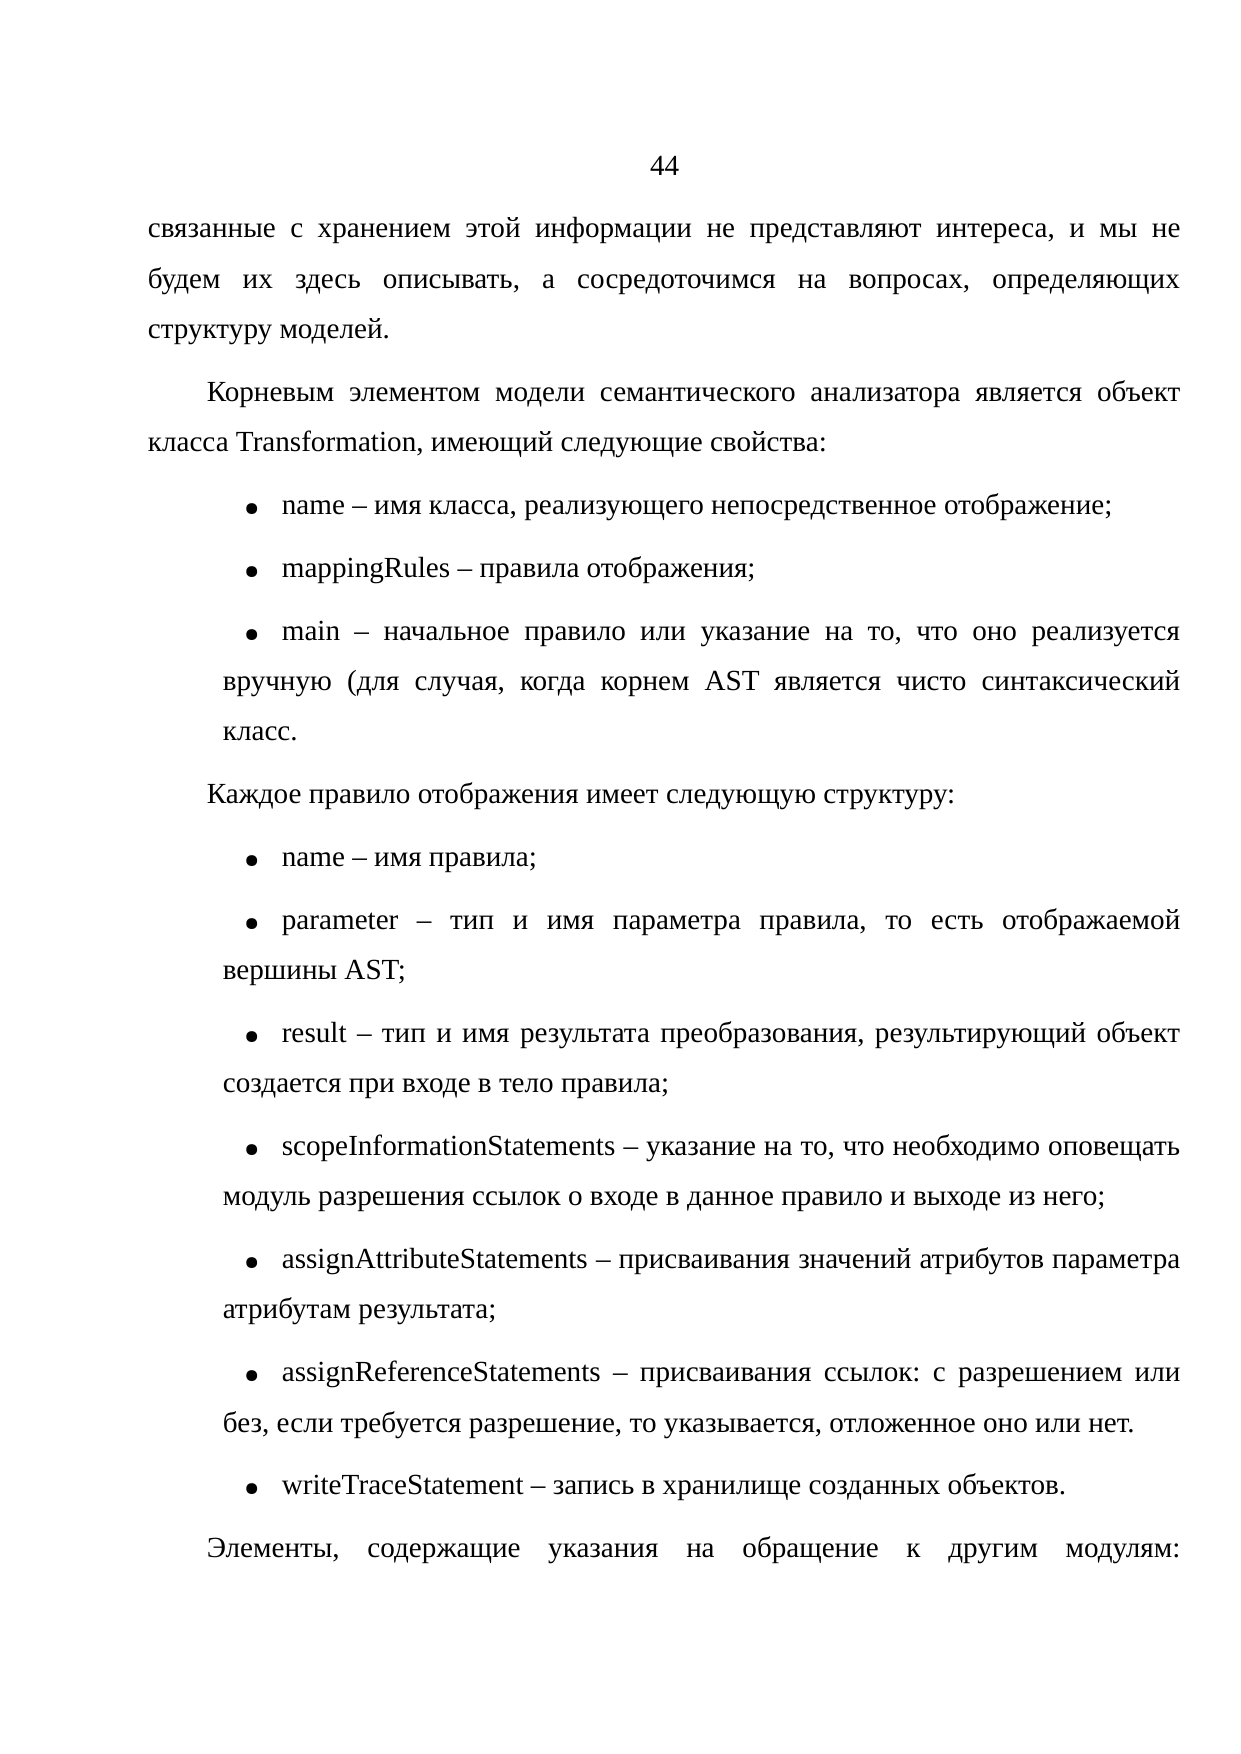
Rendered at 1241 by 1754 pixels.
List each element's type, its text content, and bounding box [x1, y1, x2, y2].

list scopeInformationStatements – указание на то, что необходимо оповещать модуль разрешения ссылок о входе в данное правило и выходе из него; [185, 1128, 1181, 1212]
list name – имя класса, реализующего непосредственное отображение; [185, 487, 1181, 521]
list assignReferenceStatements – присваивания ссылок: с разрешением или без, если требуется разрешение, то указывается, отложенное оно или нет. [185, 1354, 1181, 1438]
list parameter – тип и имя параметра правила, то есть отображаемой вершины AST; [185, 902, 1181, 986]
text связанные с хранением этой информации не представляют интереса, и мы не будем их здесь описывать, а сосредоточимся на вопросах, определяющих структуру моделей. [148, 211, 1181, 345]
text Каждое правило отображения имеет следующую структуру: [148, 776, 1181, 810]
list writeTraceStatement – запись в хранилище созданных объектов. [185, 1467, 1181, 1501]
list mappingRules – правила отображения; [185, 550, 1181, 583]
list result – тип и имя результата преобразования, результирующий объект создается при входе в тело правила; [185, 1015, 1181, 1099]
text Корневым элементом модели семантического анализатора является объект класса Transformation, имеющий следующие свойства: [148, 374, 1181, 458]
list main – начальное правило или указание на то, что оно реализуется вручную (для случая, когда корнем AST является чисто синтаксический класс. [185, 613, 1181, 747]
list assignAttributeStatements – присваивания значений атрибутов параметра атрибутам результата; [185, 1241, 1181, 1325]
list name – имя правила; [185, 839, 1181, 873]
text Элементы, содержащие указания на обращение к другим модулям: [148, 1530, 1181, 1564]
